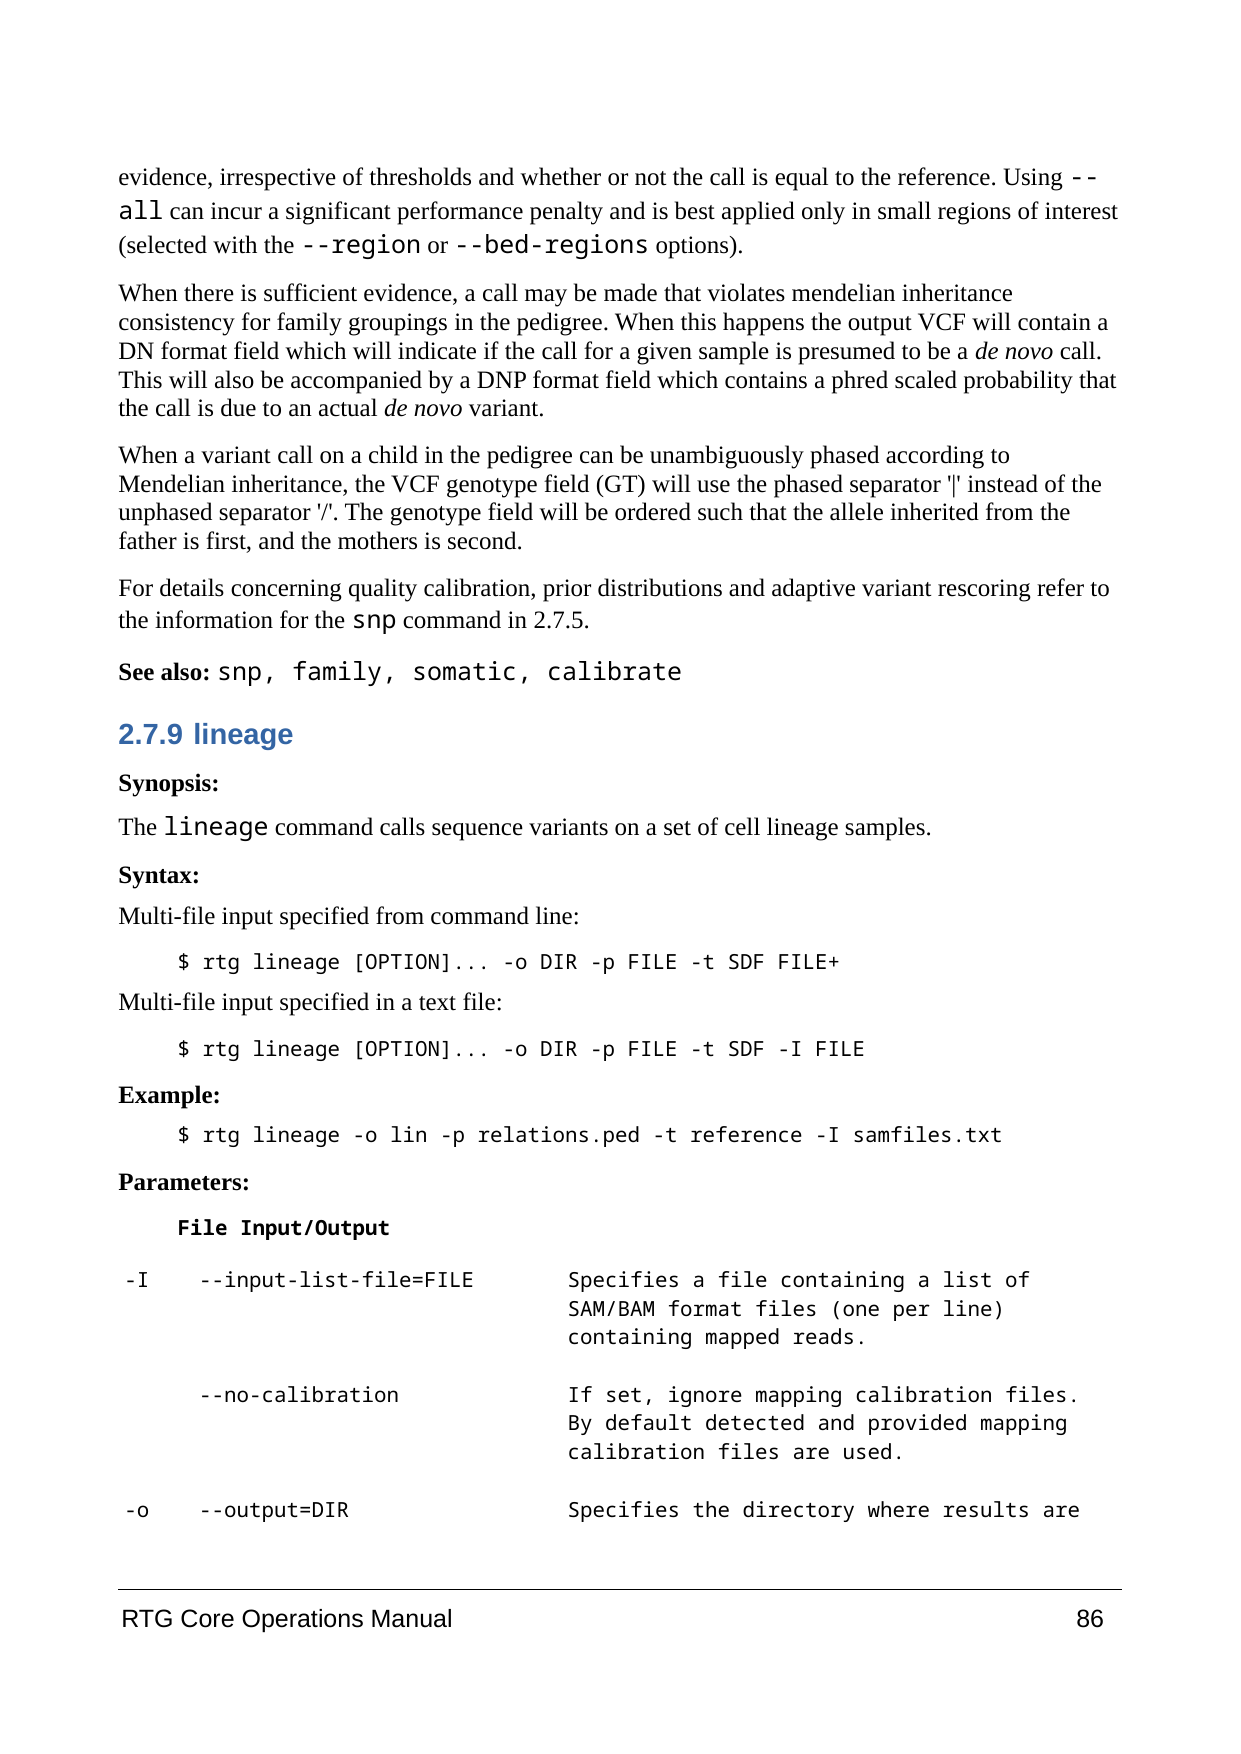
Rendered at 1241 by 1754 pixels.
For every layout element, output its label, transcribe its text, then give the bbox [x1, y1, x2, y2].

table_header -I [118, 1254, 193, 1368]
subtitle Syntax: [118, 860, 1122, 889]
table_cell Specifies the directory where results are [561, 1483, 1093, 1541]
text $ rtg lineage [OPTION]... -o DIR -p FILE -t SDF FILE+ [177, 947, 1122, 976]
table_cell If set, ignore mapping calibration files. By default detected and provided mapping calibration files are used. [561, 1368, 1093, 1483]
subtitle Synopsis: [118, 768, 1122, 797]
text When a variant call on a child in the pedigree can be unambiguously phased according to Mendelian inheritance, the VCF genotype field (GT) will use the phased separator '|' instead of the unphased separator '/'. The genotype field will be ordered such that the allele inherited from the father is first, and the mothers is second. [118, 440, 1122, 555]
text For details concerning quality calibration, prior distributions and adaptive variant rescoring refer to the information for the snp command in 2.7.5. [118, 573, 1122, 636]
table_header Specifies a file containing a list of SAM/BAM format files (one per line) containing mapped reads. [561, 1254, 1093, 1368]
table_cell [118, 1368, 193, 1483]
table_cell --output=DIR [193, 1483, 561, 1541]
subtitle lineage [118, 717, 1122, 750]
table_cell --no-calibration [193, 1368, 561, 1483]
text File Input/Output [177, 1213, 1122, 1242]
text evidence, irrespective of thresholds and whether or not the call is equal to the reference. Using --all can incur a significant performance penalty and is best applied only in small regions of interest (selected with the --region or --bed-regions options). [118, 159, 1122, 261]
text $ rtg lineage -o lin -p relations.ped -t reference -I samfiles.txt [177, 1121, 1122, 1149]
text Multi-file input specified from command line: [118, 901, 1122, 929]
table_header --input-list-file=FILE [193, 1254, 561, 1368]
text $ rtg lineage [OPTION]... -o DIR -p FILE -t SDF -I FILE [177, 1034, 1122, 1062]
text The lineage command calls sequence variants on a set of cell lineage samples. [118, 808, 1122, 843]
subtitle Example: [118, 1080, 1122, 1109]
table_cell -o [118, 1483, 193, 1541]
text Multi-file input specified in a text file: [118, 987, 1122, 1016]
subtitle Parameters: [118, 1167, 1122, 1196]
text See also: snp, family, somatic, calibrate [118, 653, 1122, 687]
text When there is sufficient evidence, a call may be made that violates mendelian inheritance consistency for family groupings in the pedigree. When this happens the output VCF will contain a DN format field which will indicate if the call for a given sample is presumed to be a de novo call. This will also be accompanied by a DNP format field which contains a phred scaled probability that the call is due to an actual de novo variant. [118, 278, 1122, 422]
